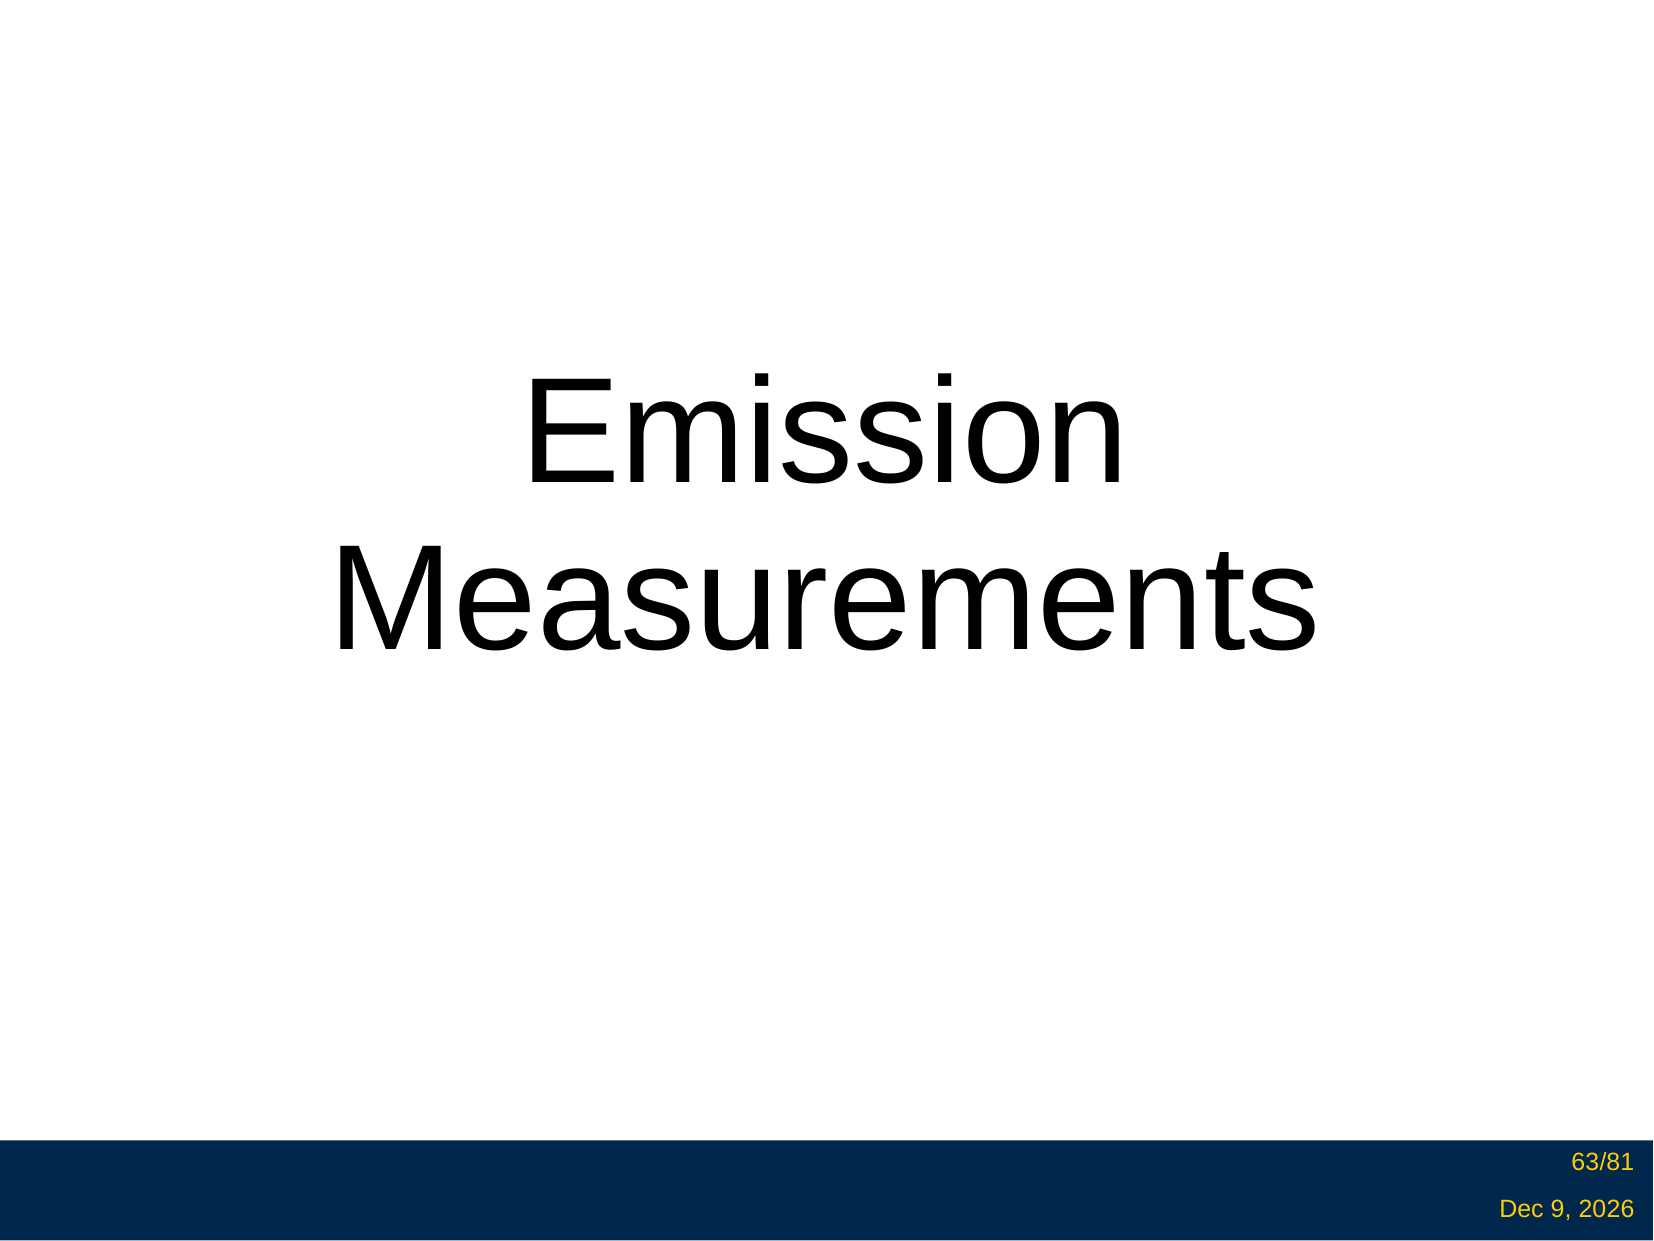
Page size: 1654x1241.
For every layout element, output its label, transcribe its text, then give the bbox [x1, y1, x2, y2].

text_box Emission Measurements [313, 338, 1337, 784]
